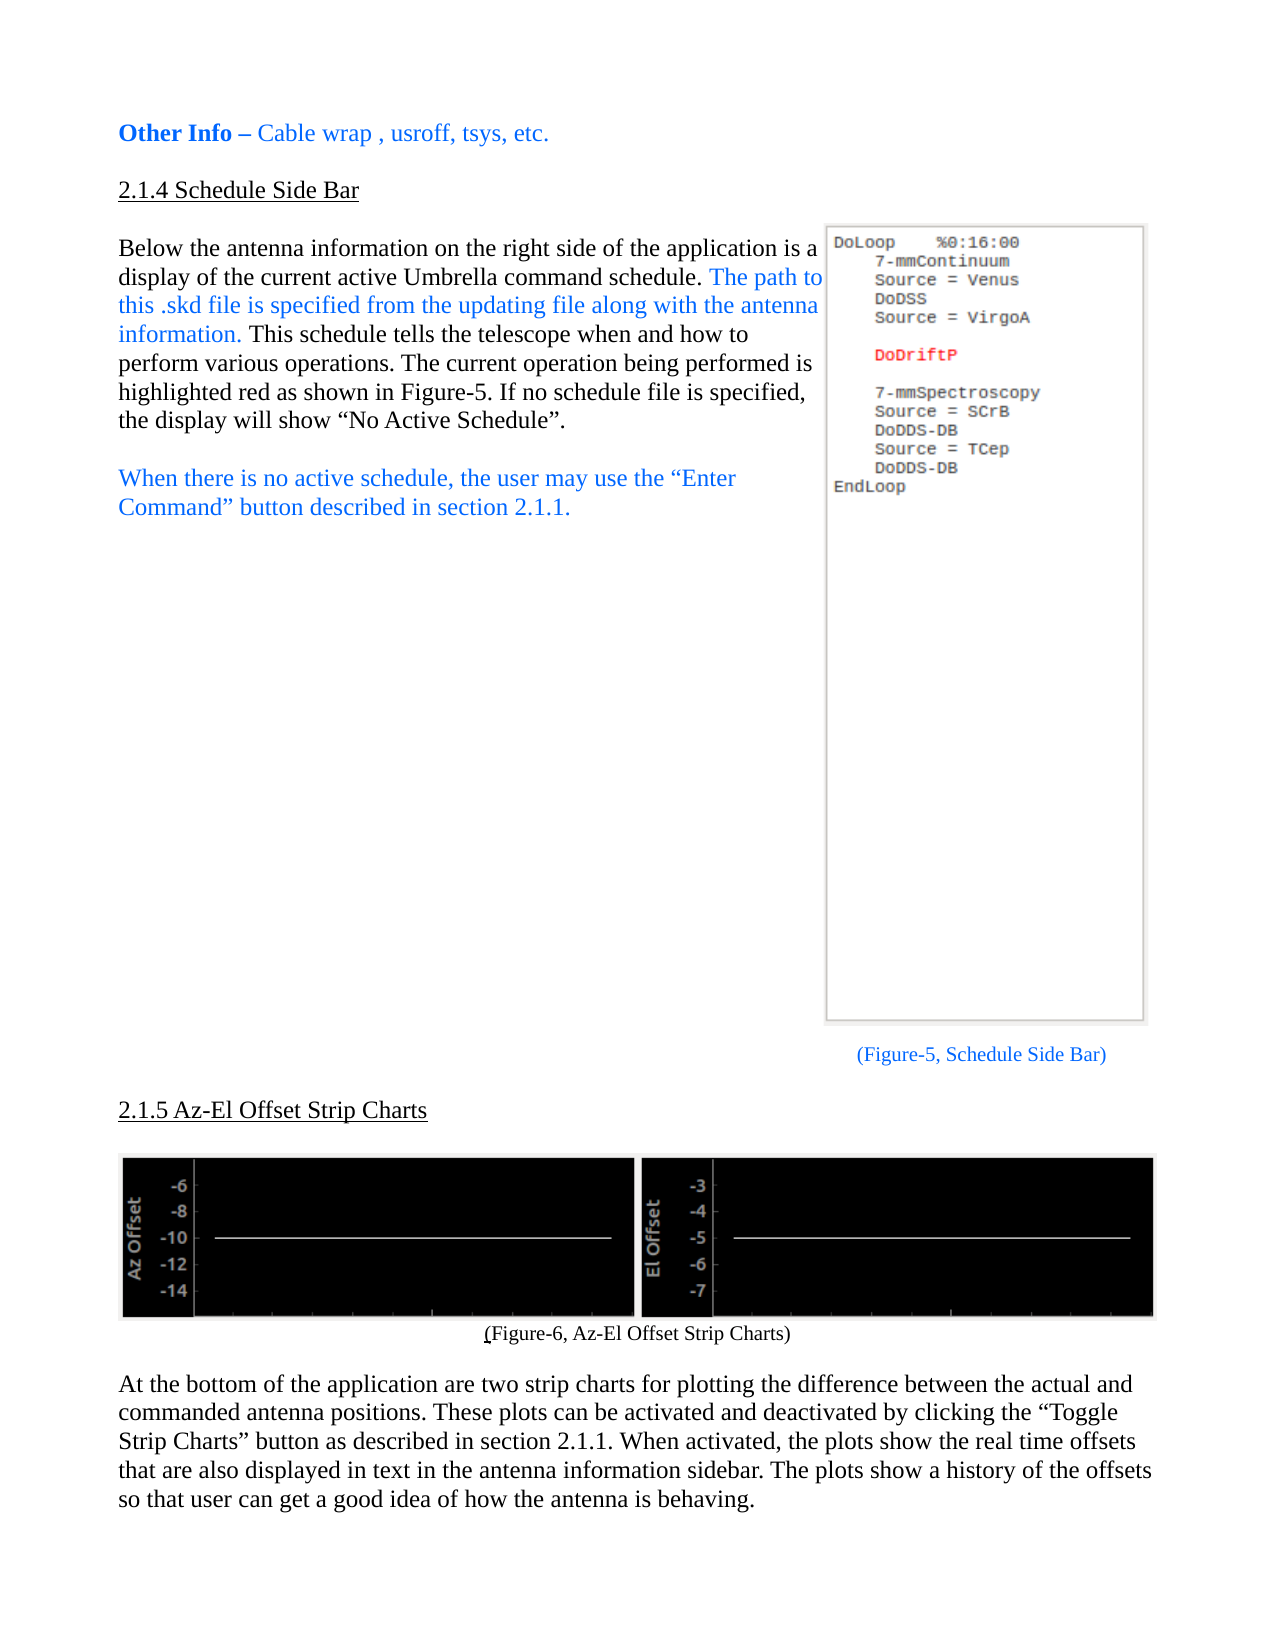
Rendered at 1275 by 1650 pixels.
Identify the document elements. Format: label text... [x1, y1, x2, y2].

picture [118, 1153, 1157, 1321]
text 2.1.5 Az-El Offset Strip Charts [118, 1096, 1157, 1124]
text When there is no active schedule, the user may use the “Enter Command” button described in section 2.1.1. [118, 463, 823, 521]
picture [823, 223, 1149, 1026]
text (Figure-5, Schedule Side Bar) [118, 1038, 1157, 1067]
text At the bottom of the application are two strip charts for plotting the difference between the actual and commanded antenna positions. These plots can be activated and deactivated by clicking the “Toggle Strip Charts” button as described in section 2.1.1. When activated, the plots show the real time offsets that are also displayed in text in the antenna information sidebar. The plots show a history of the offsets so that user can get a good idea of how the antenna is behaving. [118, 1369, 1157, 1512]
text Below the antenna information on the right side of the application is a display of the current active Umbrella command schedule. The path to this .skd file is specified from the updating file along with the antenna information. This schedule tells the telescope when and how to perform various operations. The current operation being performed is highlighted red as shown in Figure-5. If no schedule file is specified, the display will show “No Active Schedule”. [118, 233, 823, 434]
text (Figure-6, Az-El Offset Strip Charts) [118, 1321, 1157, 1344]
text Other Info – Cable wrap , usroff, tsys, etc. [118, 118, 1157, 147]
text 2.1.4 Schedule Side Bar [118, 176, 1157, 204]
